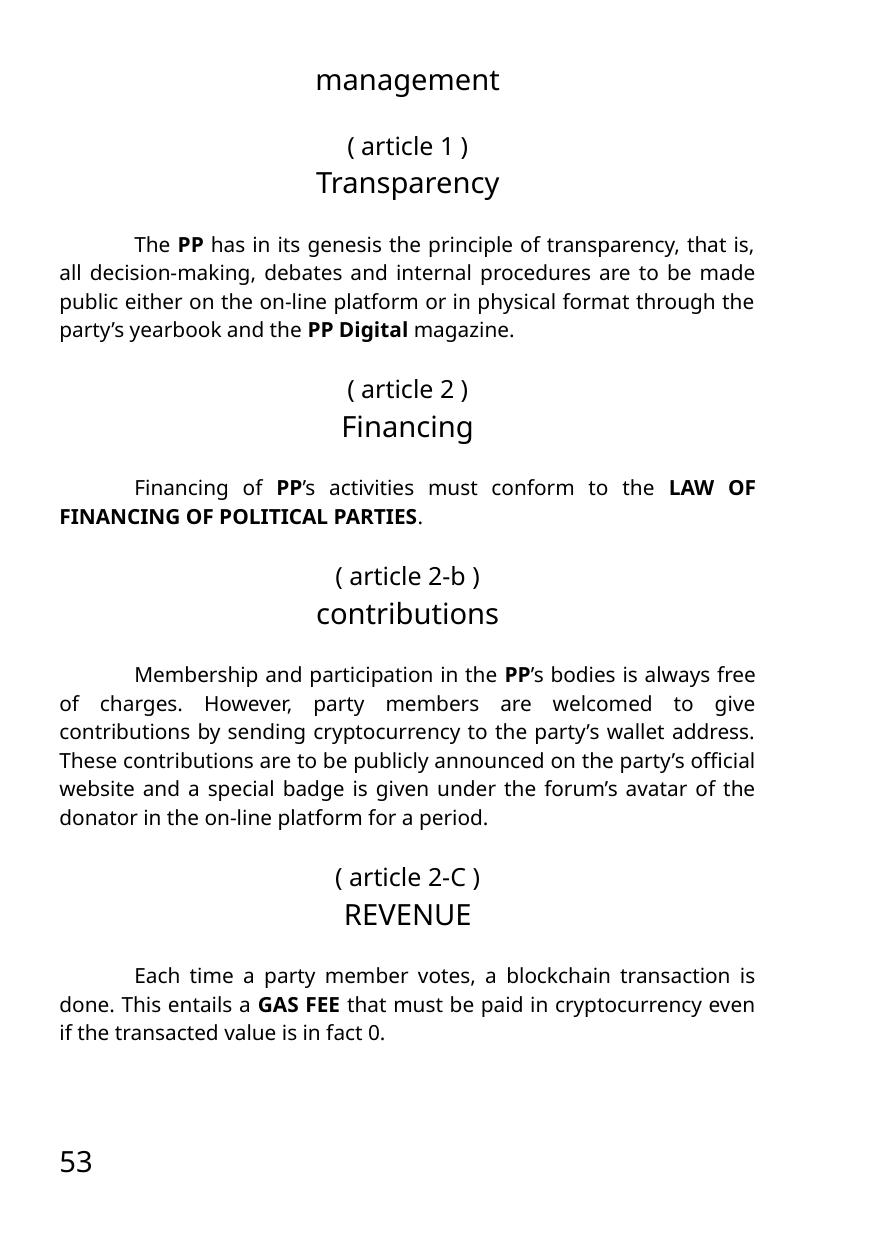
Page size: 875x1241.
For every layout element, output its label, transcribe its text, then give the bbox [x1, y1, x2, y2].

text Transparency [59, 162, 756, 202]
text ( article 1 ) [59, 128, 756, 162]
text REVENUE [59, 894, 756, 933]
text ( article 2-C ) [59, 860, 756, 894]
text contributions [59, 593, 756, 633]
text Financing of PP’s activities must conform to the LAW OF FINANCING OF POLITICAL PARTIES. [59, 473, 756, 530]
text Membership and participation in the PP’s bodies is always free of charges. However, party members are welcomed to give contributions by sending cryptocurrency to the party’s wallet address. These contributions are to be publicly announced on the party’s official website and a special badge is given under the forum’s avatar of the donator in the on-line platform for a period. [59, 661, 756, 831]
text Each time a party member votes, a blockchain transaction is done. This entails a GAS FEE that must be paid in cryptocurrency even if the transacted value is in fact 0. [59, 961, 756, 1047]
text The PP has in its genesis the principle of transparency, that is, all decision-making, debates and internal procedures are to be made public either on the on-line platform or in physical format through the party’s yearbook and the PP Digital magazine. [59, 230, 756, 344]
text Financing [59, 406, 756, 446]
text ( article 2-b ) [59, 559, 756, 593]
text ( article 2 ) [59, 372, 756, 406]
